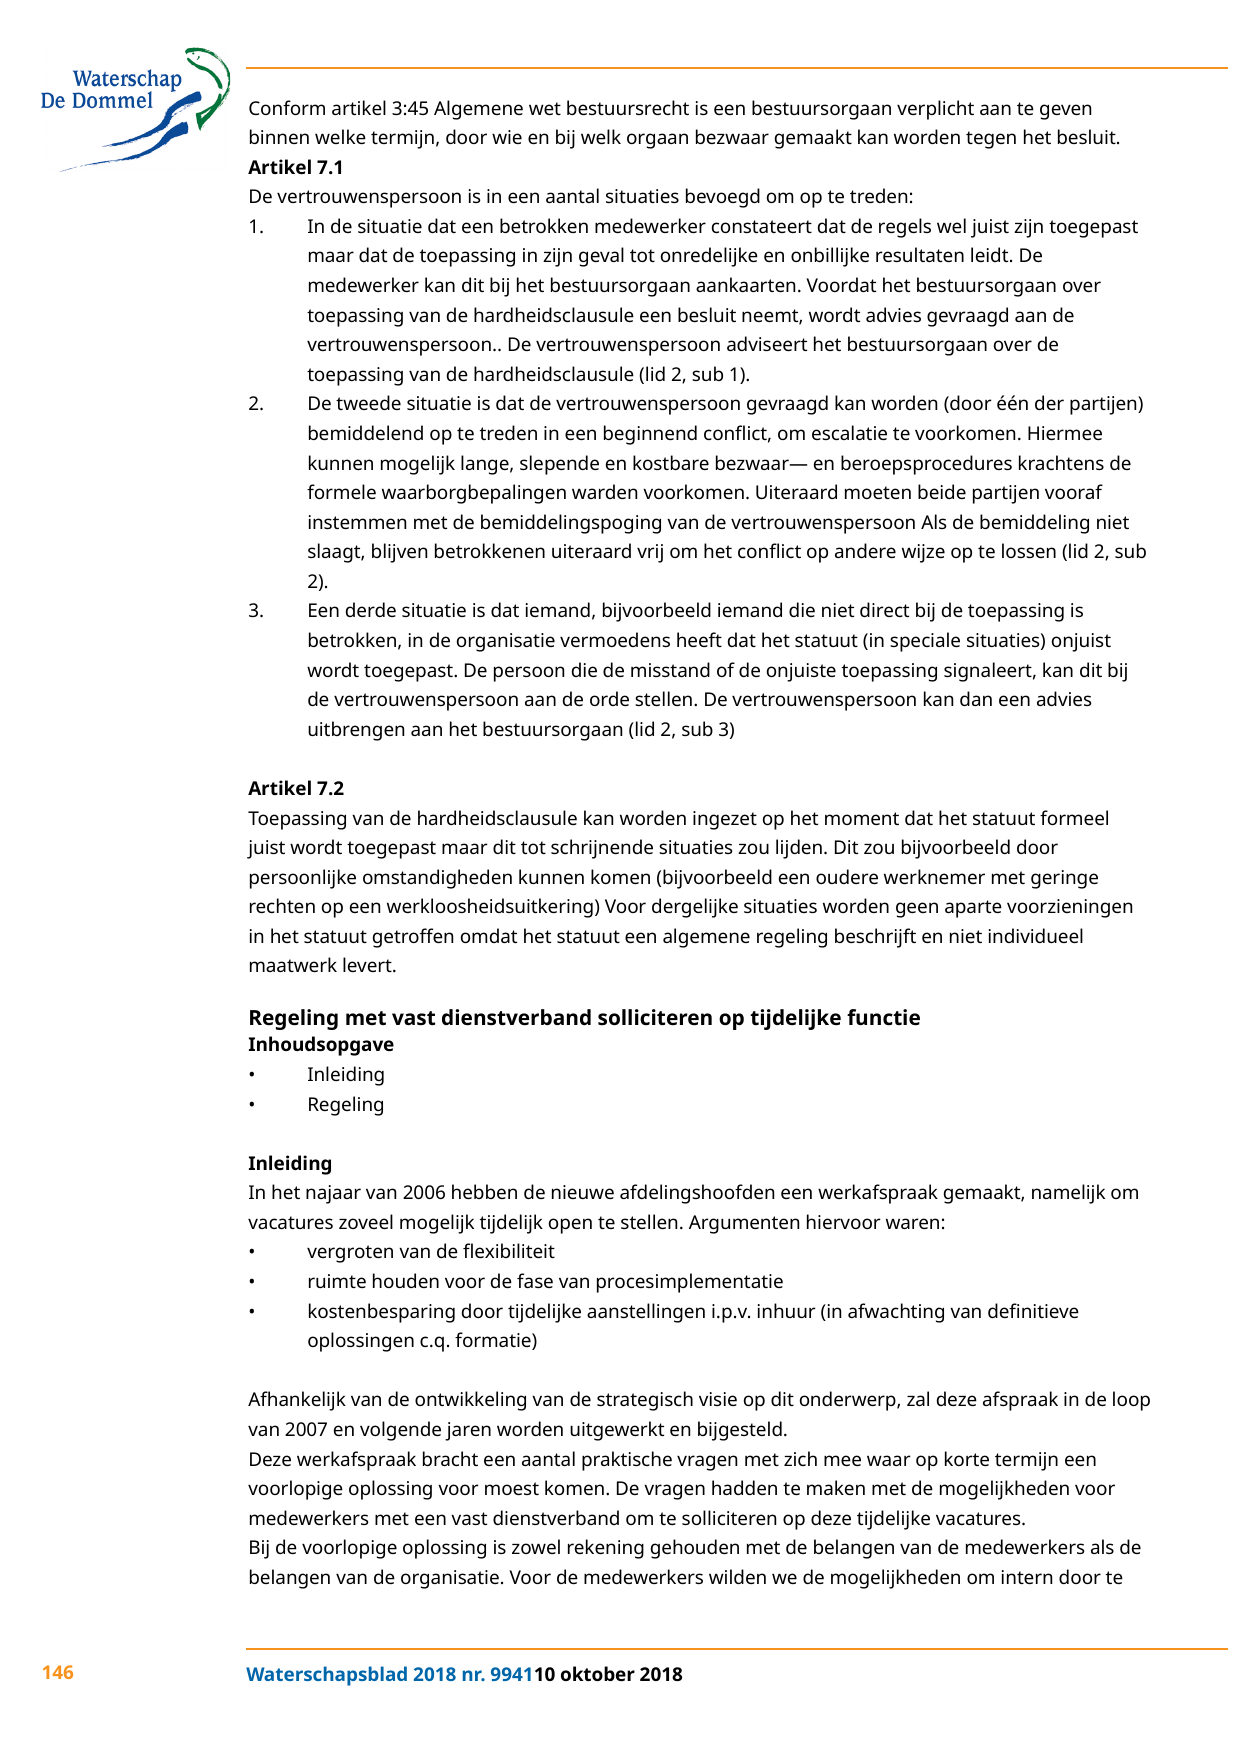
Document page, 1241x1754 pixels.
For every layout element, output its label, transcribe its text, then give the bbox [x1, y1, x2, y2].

list Inleiding [248, 1061, 1152, 1087]
list In de situatie dat een betrokken medewerker constateert dat de regels wel juist zijn toegepast maar dat de toepassing in zijn geval tot onredelijke en onbillijke resultaten leidt. De medewerker kan dit bij het bestuursorgaan aankaarten. Voordat het bestuursorgaan over toepassing van de hardheidsclausule een besluit neemt, wordt advies gevraagd aan de vertrouwenspersoon.. De vertrouwenspersoon adviseert het bestuursorgaan over de toepassing van de hardheidsclausule (lid 2, sub 1). [248, 213, 1152, 387]
text Regeling met vast dienstverband solliciteren op tijdelijke functie [248, 1003, 1152, 1032]
text Conform artikel 3:45 Algemene wet bestuursrecht is een bestuursorgaan verplicht aan te geven binnen welke termijn, door wie en bij welk orgaan bezwaar gemaakt kan worden tegen het besluit. [248, 95, 1152, 150]
text Artikel 7.2 [248, 775, 1152, 801]
text Artikel 7.1 [248, 154, 1152, 180]
list Een derde situatie is dat iemand, bijvoorbeeld iemand die niet direct bij de toepassing is betrokken, in de organisatie vermoedens heeft dat het statuut (in speciale situaties) onjuist wordt toegepast. De persoon die de misstand of de onjuiste toepassing signaleert, kan dit bij de vertrouwenspersoon aan de orde stellen. De vertrouwenspersoon kan dan een advies uitbrengen aan het bestuursorgaan (lid 2, sub 3) [248, 598, 1152, 742]
text Toepassing van de hardheidsclausule kan worden ingezet op het moment dat het statuut formeel juist wordt toegepast maar dit tot schrijnende situaties zou lijden. Dit zou bijvoorbeeld door persoonlijke omstandigheden kunnen komen (bijvoorbeeld een oudere werknemer met geringe rechten op een werkloosheidsuitkering) Voor dergelijke situaties worden geen aparte voorzieningen in het statuut getroffen omdat het statuut een algemene regeling beschrijft en niet individueel maatwerk levert. [248, 805, 1152, 978]
list vergroten van de flexibiliteit [248, 1239, 1152, 1264]
picture [41, 47, 231, 172]
text De vertrouwenspersoon is in een aantal situaties bevoegd om op te treden: [248, 183, 1152, 209]
text Afhankelijk van de ontwikkeling van de strategisch visie op dit onderwerp, zal deze afspraak in de loop van 2007 en volgende jaren worden uitgewerkt en bijgesteld. [248, 1387, 1152, 1442]
list ruimte houden voor de fase van procesimplementatie [248, 1268, 1152, 1294]
list kostenbesparing door tijdelijke aanstellingen i.p.v. inhuur (in afwachting van definitieve oplossingen c.q. formatie) [248, 1298, 1152, 1353]
list De tweede situatie is dat de vertrouwenspersoon gevraagd kan worden (door één der partijen) bemiddelend op te treden in een beginnend conflict, om escalatie te voorkomen. Hiermee kunnen mogelijk lange, slepende en kostbare bezwaar— en beroepsprocedures krachtens de formele waarborgbepalingen warden voorkomen. Uiteraard moeten beide partijen vooraf instemmen met de bemiddelingspoging van de vertrouwenspersoon Als de bemiddeling niet slaagt, blijven betrokkenen uiteraard vrij om het conflict op andere wijze op te lossen (lid 2, sub 2). [248, 391, 1152, 594]
text In het najaar van 2006 hebben de nieuwe afdelingshoofden een werkafspraak gemaakt, namelijk om vacatures zoveel mogelijk tijdelijk open te stellen. Argumenten hiervoor waren: [248, 1179, 1152, 1235]
text Inhoudsopgave [248, 1032, 1152, 1057]
text Bij de voorlopige oplossing is zowel rekening gehouden met de belangen van de medewerkers als de belangen van de organisatie. Voor de medewerkers wilden we de mogelijkheden om intern door te [248, 1534, 1152, 1590]
text Deze werkafspraak bracht een aantal praktische vragen met zich mee waar op korte termijn een voorlopige oplossing voor moest komen. De vragen hadden te maken met de mogelijkheden voor medewerkers met een vast dienstverband om te solliciteren op deze tijdelijke vacatures. [248, 1446, 1152, 1531]
text Inleiding [248, 1150, 1152, 1176]
list Regeling [248, 1091, 1152, 1116]
